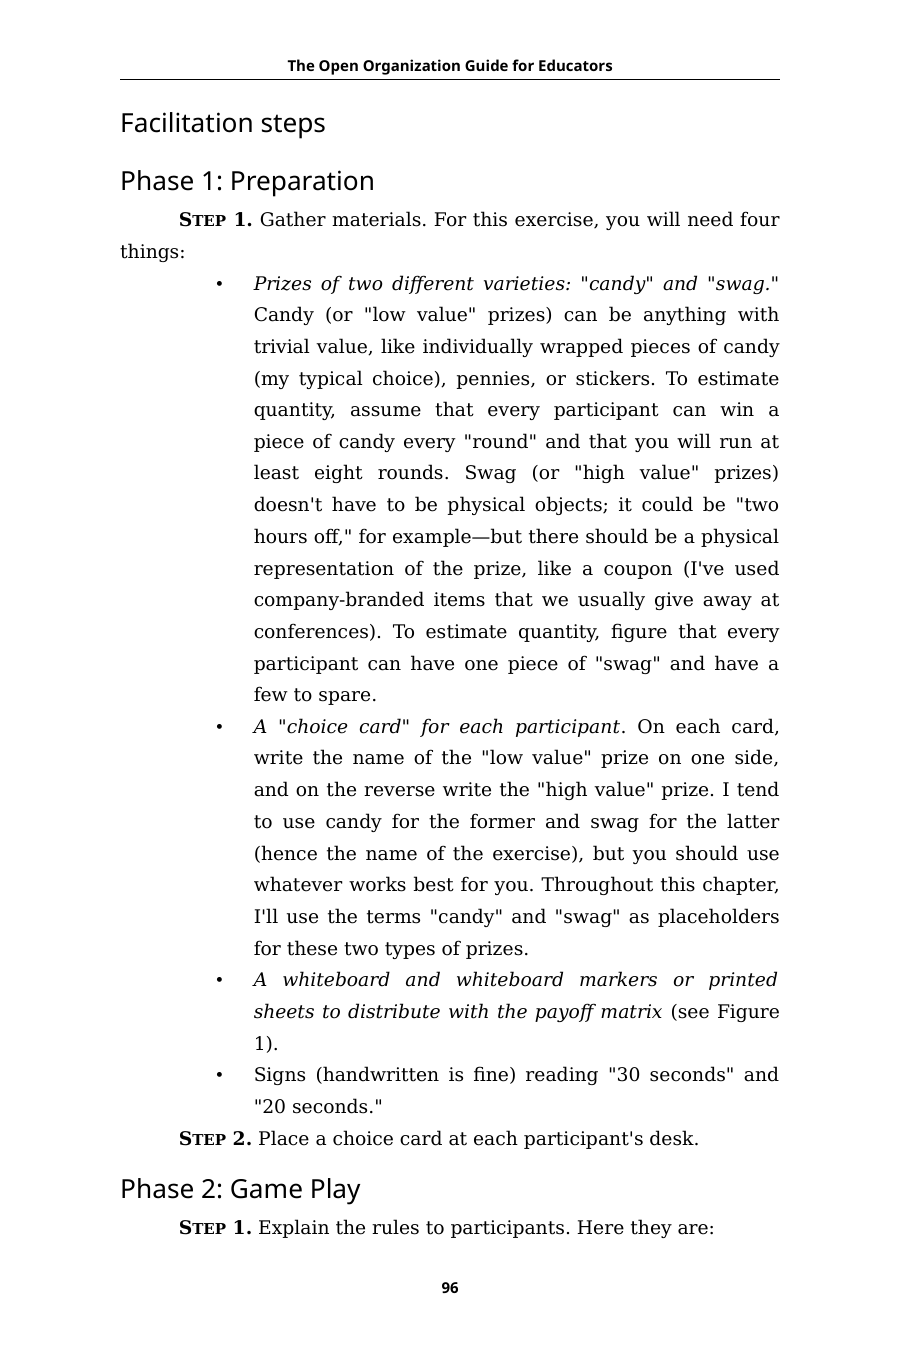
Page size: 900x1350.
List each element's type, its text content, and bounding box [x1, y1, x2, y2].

subtitle Facilitation steps [120, 109, 780, 139]
list A "choice card" for each participant. On each card, write the name of the "low value" prize on one side, and on the reverse write the "high value" prize. I tend to use candy for the former and swag for the latter (hence the name of the exercise), but you should use whatever works best for you. Throughout this chapter, I'll use the terms "candy" and "swag" as placeholders for these two types of prizes. [216, 716, 780, 959]
text Step 1. Gather materials. For this exercise, you will need four things: [120, 209, 780, 263]
text Step 1. Explain the rules to participants. Here they are: [120, 1217, 780, 1239]
list Prizes of two different varieties: "candy" and "swag." Candy (or "low value" prizes) can be anything with trivial value, like individually wrapped pieces of candy (my typical choice), pennies, or stickers. To estimate quantity, assume that every participant can win a piece of candy every "round" and that you will run at least eight rounds. Swag (or "high value" prizes) doesn't have to be physical objects; it could be "two hours off," for example—but there should be a physical representation of the prize, like a coupon (I've used company-branded items that we usually give away at conferences). To estimate quantity, figure that every participant can have one piece of "swag" and have a few to spare. [216, 272, 780, 706]
list Signs (handwritten is fine) reading "30 seconds" and "20 seconds." [216, 1064, 780, 1118]
list A whiteboard and whiteboard markers or printed sheets to distribute with the payoff matrix (see Figure 1). [216, 969, 780, 1054]
subtitle Phase 2: Game Play [120, 1174, 780, 1204]
subtitle Phase 1: Preparation [120, 166, 780, 196]
text Step 2. Place a choice card at each participant's desk. [120, 1127, 780, 1149]
